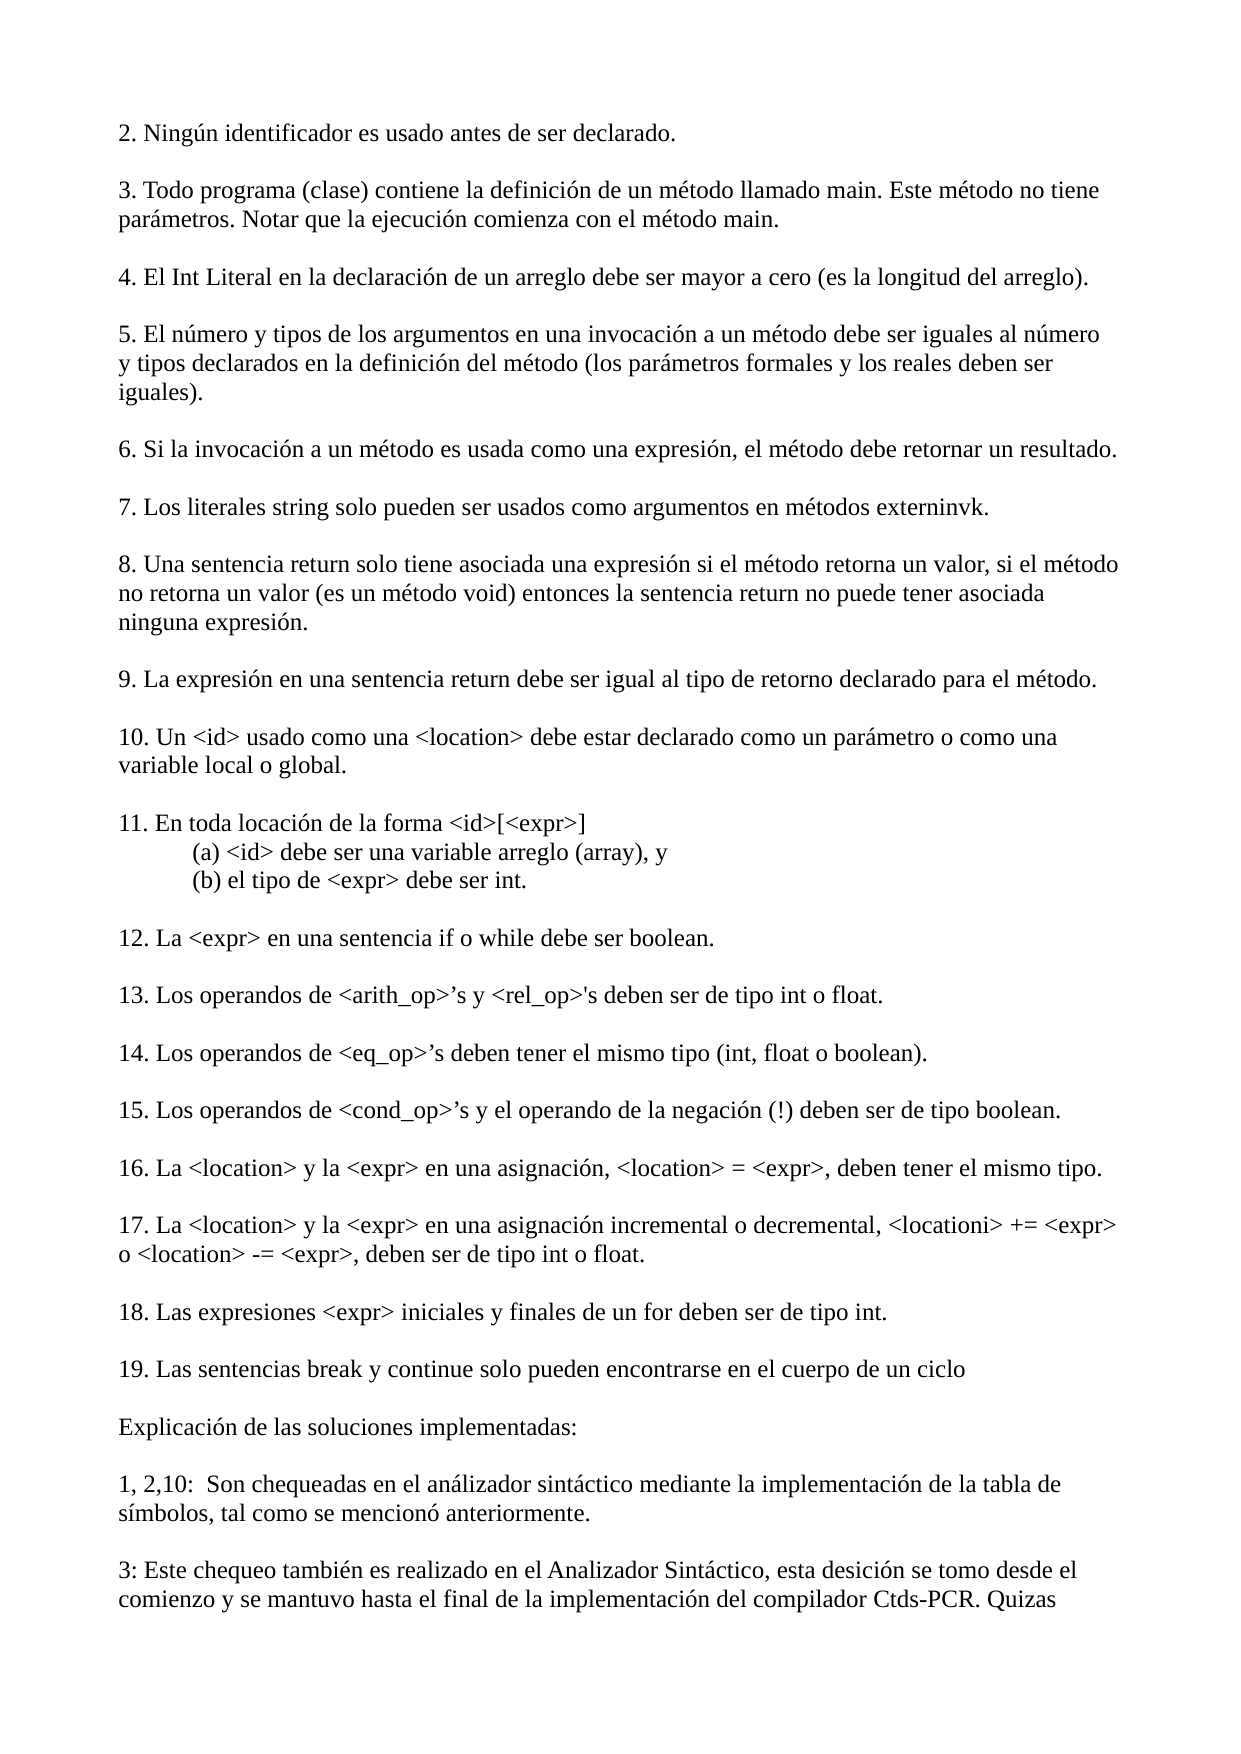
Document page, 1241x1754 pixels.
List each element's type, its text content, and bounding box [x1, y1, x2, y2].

text 9. La expresión en una sentencia return debe ser igual al tipo de retorno declarado para el método. [118, 664, 1122, 693]
text 6. Si la invocación a un método es usada como una expresión, el método debe retornar un resultado. [118, 434, 1122, 463]
text 3: Este chequeo también es realizado en el Analizador Sintáctico, esta desición se tomo desde el comienzo y se mantuvo hasta el final de la implementación del compilador Ctds-PCR. Quizas [118, 1556, 1122, 1613]
text Explicación de las soluciones implementadas: [118, 1412, 1122, 1441]
text 4. El Int Literal en la declaración de un arreglo debe ser mayor a cero (es la longitud del arreglo). [118, 262, 1122, 291]
text (a) <id> debe ser una variable arreglo (array), y [118, 837, 1122, 866]
text parámetros. Notar que la ejecución comienza con el método main. [118, 204, 1122, 233]
text 19. Las sentencias break y continue solo pueden encontrarse en el cuerpo de un ciclo [118, 1354, 1122, 1383]
text 12. La <expr> en una sentencia if o while debe ser boolean. [118, 923, 1122, 952]
text 5. El número y tipos de los argumentos en una invocación a un método debe ser iguales al número [118, 319, 1122, 348]
text 1, 2,10: Son chequeadas en el análizador sintáctico mediante la implementación de la tabla de símbolos, tal como se mencionó anteriormente. [118, 1469, 1122, 1527]
text 17. La <location> y la <expr> en una asignación incremental o decremental, <locationi> += <expr> o <location> -= <expr>, deben ser de tipo int o float. [118, 1211, 1122, 1268]
text 8. Una sentencia return solo tiene asociada una expresión si el método retorna un valor, si el método no retorna un valor (es un método void) entonces la sentencia return no puede tener asociada ninguna expresión. [118, 549, 1122, 636]
text 15. Los operandos de <cond_op>’s y el operando de la negación (!) deben ser de tipo boolean. [118, 1096, 1122, 1124]
text 2. Ningún identificador es usado antes de ser declarado. [118, 118, 1122, 147]
text 11. En toda locación de la forma <id>[<expr>] [118, 808, 1122, 837]
text 7. Los literales string solo pueden ser usados como argumentos en métodos externinvk. [118, 492, 1122, 521]
text iguales). [118, 377, 1122, 406]
text 3. Todo programa (clase) contiene la definición de un método llamado main. Este método no tiene [118, 176, 1122, 204]
text y tipos declarados en la definición del método (los parámetros formales y los reales deben ser [118, 348, 1122, 377]
text 18. Las expresiones <expr> iniciales y finales de un for deben ser de tipo int. [118, 1297, 1122, 1326]
text 14. Los operandos de <eq_op>’s deben tener el mismo tipo (int, float o boolean). [118, 1038, 1122, 1067]
text 10. Un <id> usado como una <location> debe estar declarado como un parámetro o como una variable local o global. [118, 722, 1122, 779]
text (b) el tipo de <expr> debe ser int. [118, 866, 1122, 894]
text 16. La <location> y la <expr> en una asignación, <location> = <expr>, deben tener el mismo tipo. [118, 1153, 1122, 1182]
text 13. Los operandos de <arith_op>’s y <rel_op>'s deben ser de tipo int o float. [118, 981, 1122, 1009]
